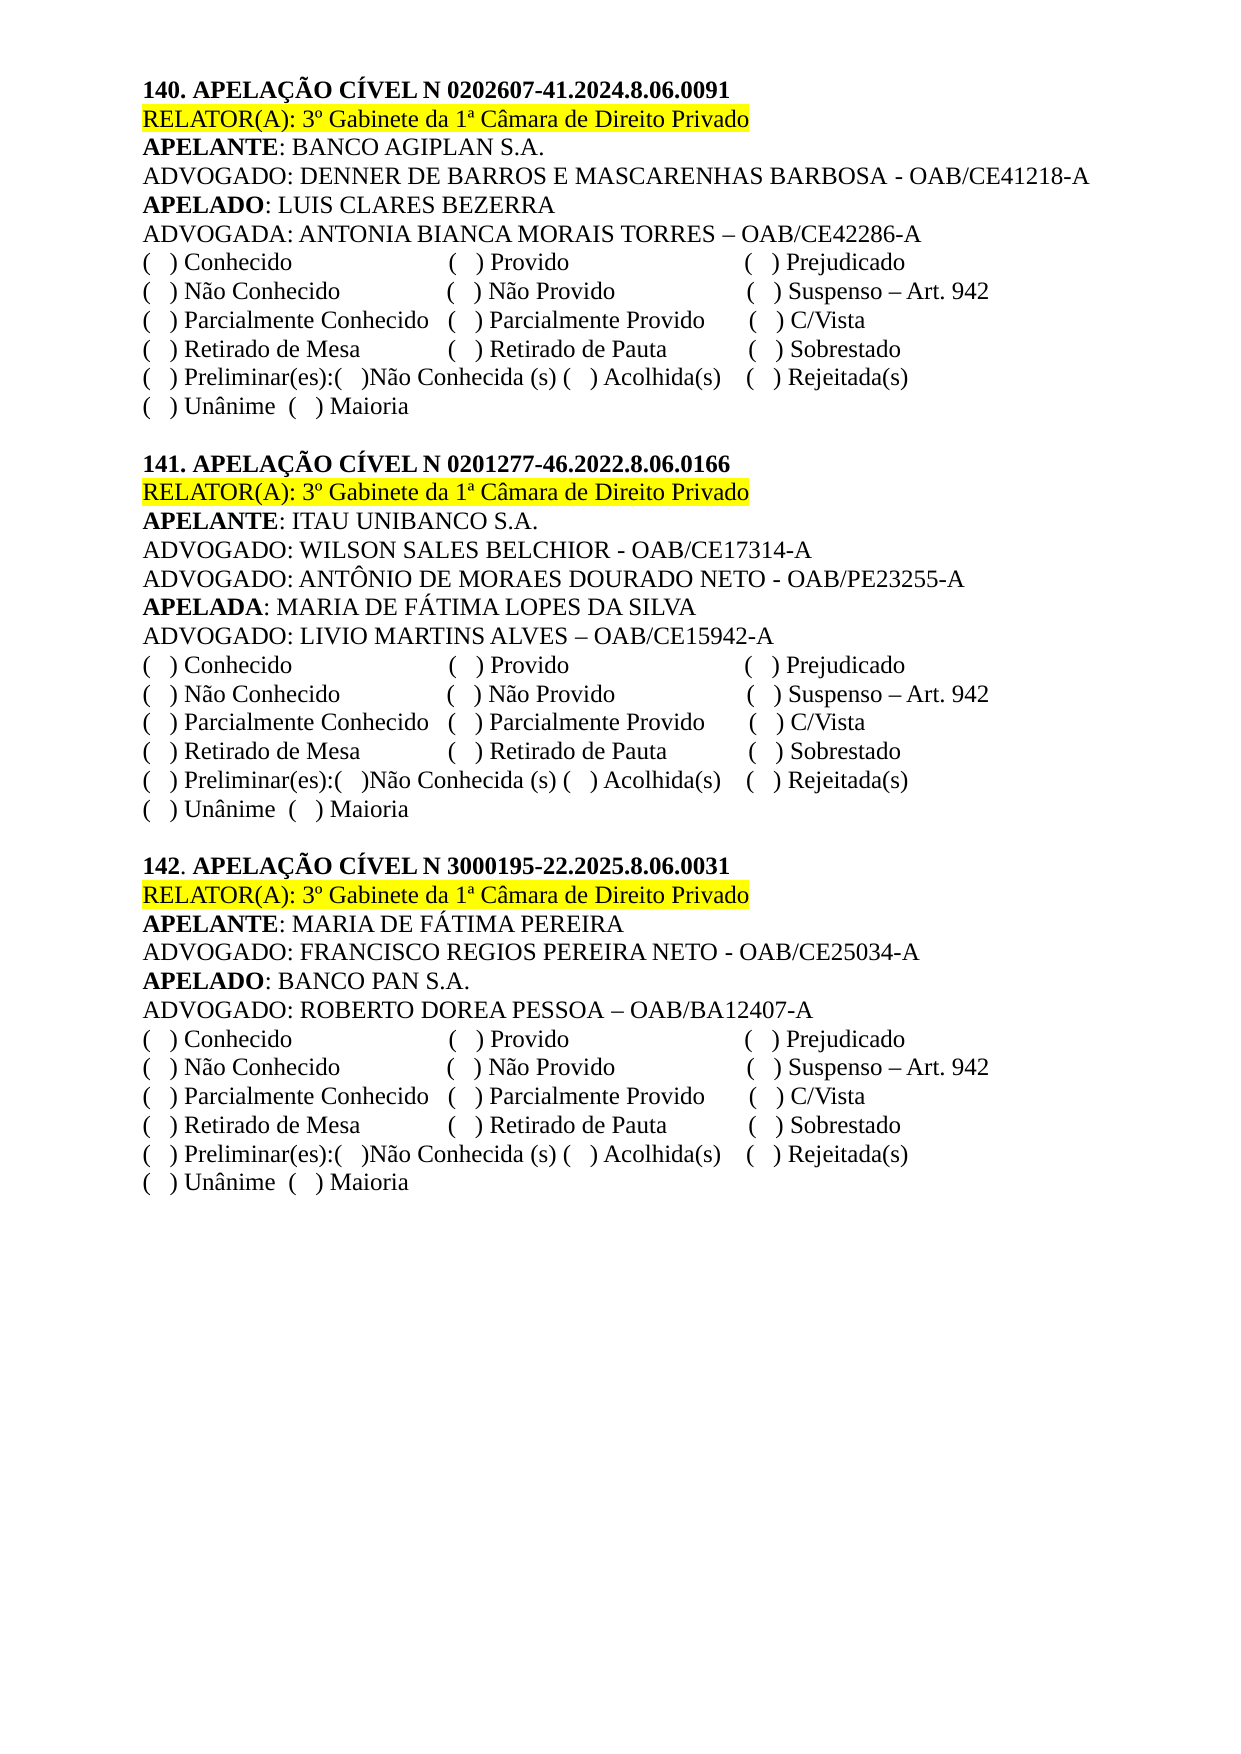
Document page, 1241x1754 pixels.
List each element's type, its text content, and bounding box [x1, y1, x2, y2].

text ( ) Parcialmente Conhecido ( ) Parcialmente Provido ( ) C/Vista [142, 305, 1158, 334]
text 140. APELAÇÃO CÍVEL N 0202607-41.2024.8.06.0091 RELATOR(A): 3º Gabinete da 1ª Câmara de Direito Privado APELANTE: BANCO AGIPLAN S.A. ADVOGADO: DENNER DE BARROS E MASCARENHAS BARBOSA - OAB/CE41218-A APELADO: LUIS CLARES BEZERRA ADVOGADA: ANTONIA BIANCA MORAIS TORRES – OAB/CE42286-A [142, 75, 1141, 247]
text ( ) Não Conhecido ( ) Não Provido ( ) Suspenso – Art. 942 [142, 276, 1158, 305]
text ( ) Conhecido ( ) Provido ( ) Prejudicado [142, 247, 1141, 276]
text ( ) Retirado de Mesa ( ) Retirado de Pauta ( ) Sobrestado [142, 1110, 1158, 1139]
text ( ) Unânime ( ) Maioria [142, 1167, 1141, 1254]
text ( ) Não Conhecido ( ) Não Provido ( ) Suspenso – Art. 942 [142, 679, 1158, 707]
text ( ) Unânime ( ) Maioria 142. APELAÇÃO CÍVEL N 3000195-22.2025.8.06.0031 RELATOR(A): 3º Gabinete da 1ª Câmara de Direito Privado APELANTE: MARIA DE FÁTIMA PEREIRA ADVOGADO: FRANCISCO REGIOS PEREIRA NETO - OAB/CE25034-A APELADO: BANCO PAN S.A. ADVOGADO: ROBERTO DOREA PESSOA – OAB/BA12407-A [142, 794, 1141, 1024]
text ( ) Conhecido ( ) Provido ( ) Prejudicado [142, 650, 1141, 679]
text ( ) Parcialmente Conhecido ( ) Parcialmente Provido ( ) C/Vista [142, 707, 1158, 736]
text ( ) Não Conhecido ( ) Não Provido ( ) Suspenso – Art. 942 [142, 1052, 1158, 1081]
text ( ) Conhecido ( ) Provido ( ) Prejudicado [142, 1024, 1141, 1052]
text ( ) Retirado de Mesa ( ) Retirado de Pauta ( ) Sobrestado [142, 334, 1158, 362]
text ( ) Unânime ( ) Maioria 141. APELAÇÃO CÍVEL N 0201277-46.2022.8.06.0166 RELATOR(A): 3º Gabinete da 1ª Câmara de Direito Privado APELANTE: ITAU UNIBANCO S.A. ADVOGADO: WILSON SALES BELCHIOR - OAB/CE17314-A ADVOGADO: ANTÔNIO DE MORAES DOURADO NETO - OAB/PE23255-A APELADA: MARIA DE FÁTIMA LOPES DA SILVA ADVOGADO: LIVIO MARTINS ALVES – OAB/CE15942-A [142, 391, 1141, 650]
text ( ) Preliminar(es):( )Não Conhecida (s) ( ) Acolhida(s) ( ) Rejeitada(s) [142, 1139, 1158, 1167]
text ( ) Preliminar(es):( )Não Conhecida (s) ( ) Acolhida(s) ( ) Rejeitada(s) [142, 362, 1158, 391]
text ( ) Parcialmente Conhecido ( ) Parcialmente Provido ( ) C/Vista [142, 1081, 1158, 1110]
text ( ) Retirado de Mesa ( ) Retirado de Pauta ( ) Sobrestado [142, 736, 1158, 765]
text ( ) Preliminar(es):( )Não Conhecida (s) ( ) Acolhida(s) ( ) Rejeitada(s) [142, 765, 1158, 794]
